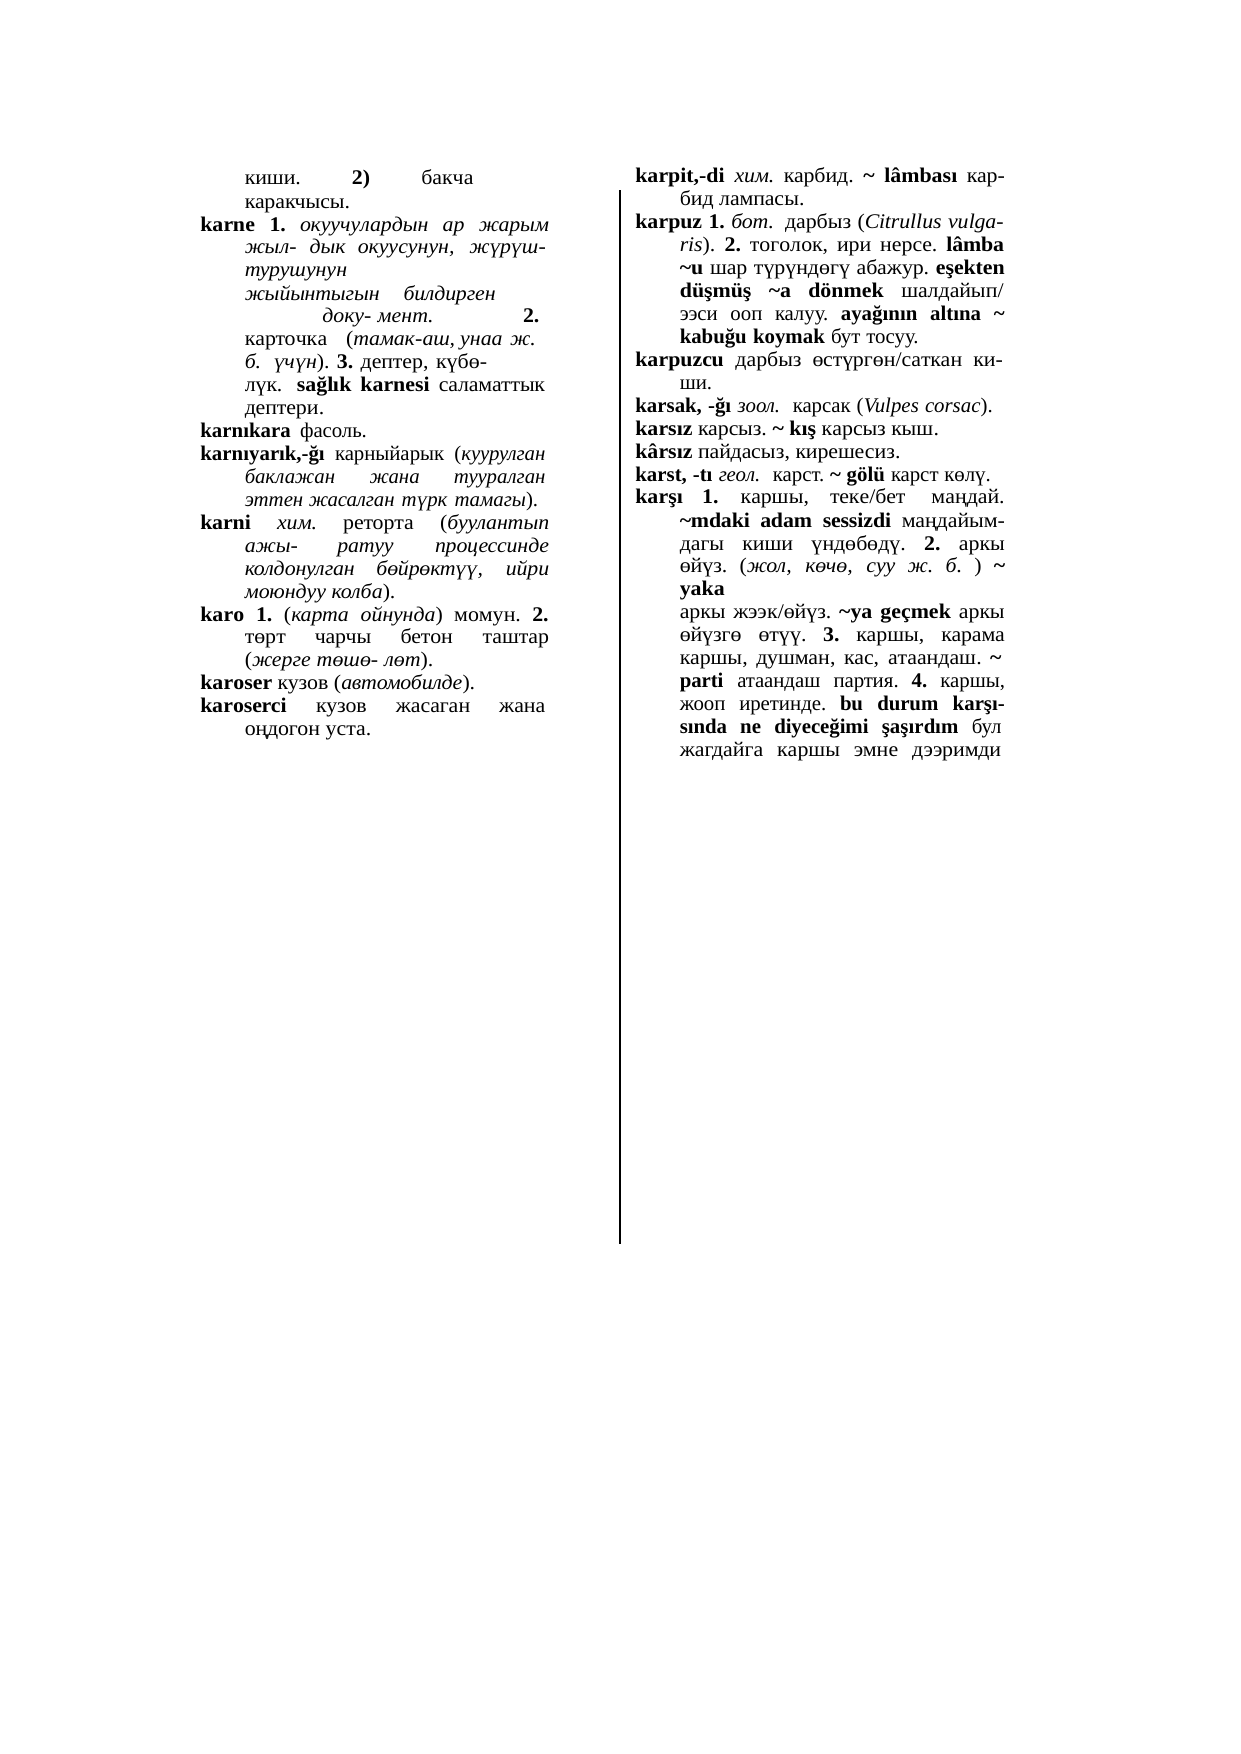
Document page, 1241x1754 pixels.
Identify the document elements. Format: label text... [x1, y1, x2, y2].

text karnıkara фасоль. [200, 419, 606, 442]
text karni хим. реторта (буулантып ажы- ратуу процессинде колдонулган бөйрөктүү, ийри моюндуу колба). [200, 511, 549, 603]
text жагдайга каршы эмне дээримди [679, 738, 1004, 761]
text karpuzcu дарбыз өстүргөн/саткан ки- [635, 348, 1025, 371]
text karo 1. (карта ойнунда) момун. 2. төрт чарчы бетон таштар (жерге төшө- лөт). [200, 603, 549, 671]
text лүк. sağlık karnesi саламаттык дептери. [244, 373, 545, 419]
text karoser кузов (автомобилде). [200, 671, 606, 694]
text аркы жээк/өйүз. ~ya geçmek аркы өйүзгө өтүү. 3. каршы, карама каршы, душман, кас, атаандаш. ~ [679, 600, 1005, 669]
text karpuz 1. бот. дарбыз (Citrullus vulga- [635, 210, 1065, 233]
text karsız карсыз. ~ kış карсыз кыш. [635, 417, 1025, 440]
text karoserci кузов жасаган жана оңдогон уста. [200, 694, 545, 740]
text жыйынтыгын билдирген доку- мент. 2. карточка (тамак-аш, унаа ж. б. үчүн). 3. дептер, күбө- [244, 282, 549, 373]
text karpit,-di хим. карбид. ~ lâmbası кар- бид лампасы. [635, 164, 1004, 210]
text ~u шар түрүндөгү абажур. eşekten düşmüş ~a dönmek шалдайып/ [679, 256, 1004, 302]
text киши. 2) бакча каракчысы. [244, 164, 473, 213]
text ши. [679, 371, 714, 394]
text karşı 1. каршы, теке/бет маңдай. [635, 486, 1065, 508]
text karnıyarık,-ğı карныйарык (куурулган баклажан жана тууралган эттен жасалган түрк тамагы). [200, 442, 545, 511]
text ~mdaki adam sessizdi маңдайым- дагы киши үндөбөдү. 2. аркы өйүз. (жол, көчө, суу ж. б. ) ~ yaka [679, 509, 1005, 600]
text ээси ооп калуу. ayağının altına ~ kabuğu koymak бут тосуу. [679, 302, 1004, 348]
text karne 1. окуучулардын ар жарым жыл- дык окуусунун, жүрүш-турушунун [200, 213, 549, 281]
text ris). 2. тоголок, ири нерсе. lâmba [679, 233, 1004, 256]
text parti атаандаш партия. 4. каршы, жооп иретинде. bu durum karşı- sında ne diyeceğimi şaşırdım бул [679, 669, 1005, 738]
text kârsız пайдасыз, кирешесиз. [635, 440, 1065, 463]
text karst, -tı геол. карст. ~ gölü карст көлү. [635, 463, 1065, 486]
text karsak, -ğı зоол. карсак (Vulpes corsac). [635, 394, 1025, 417]
